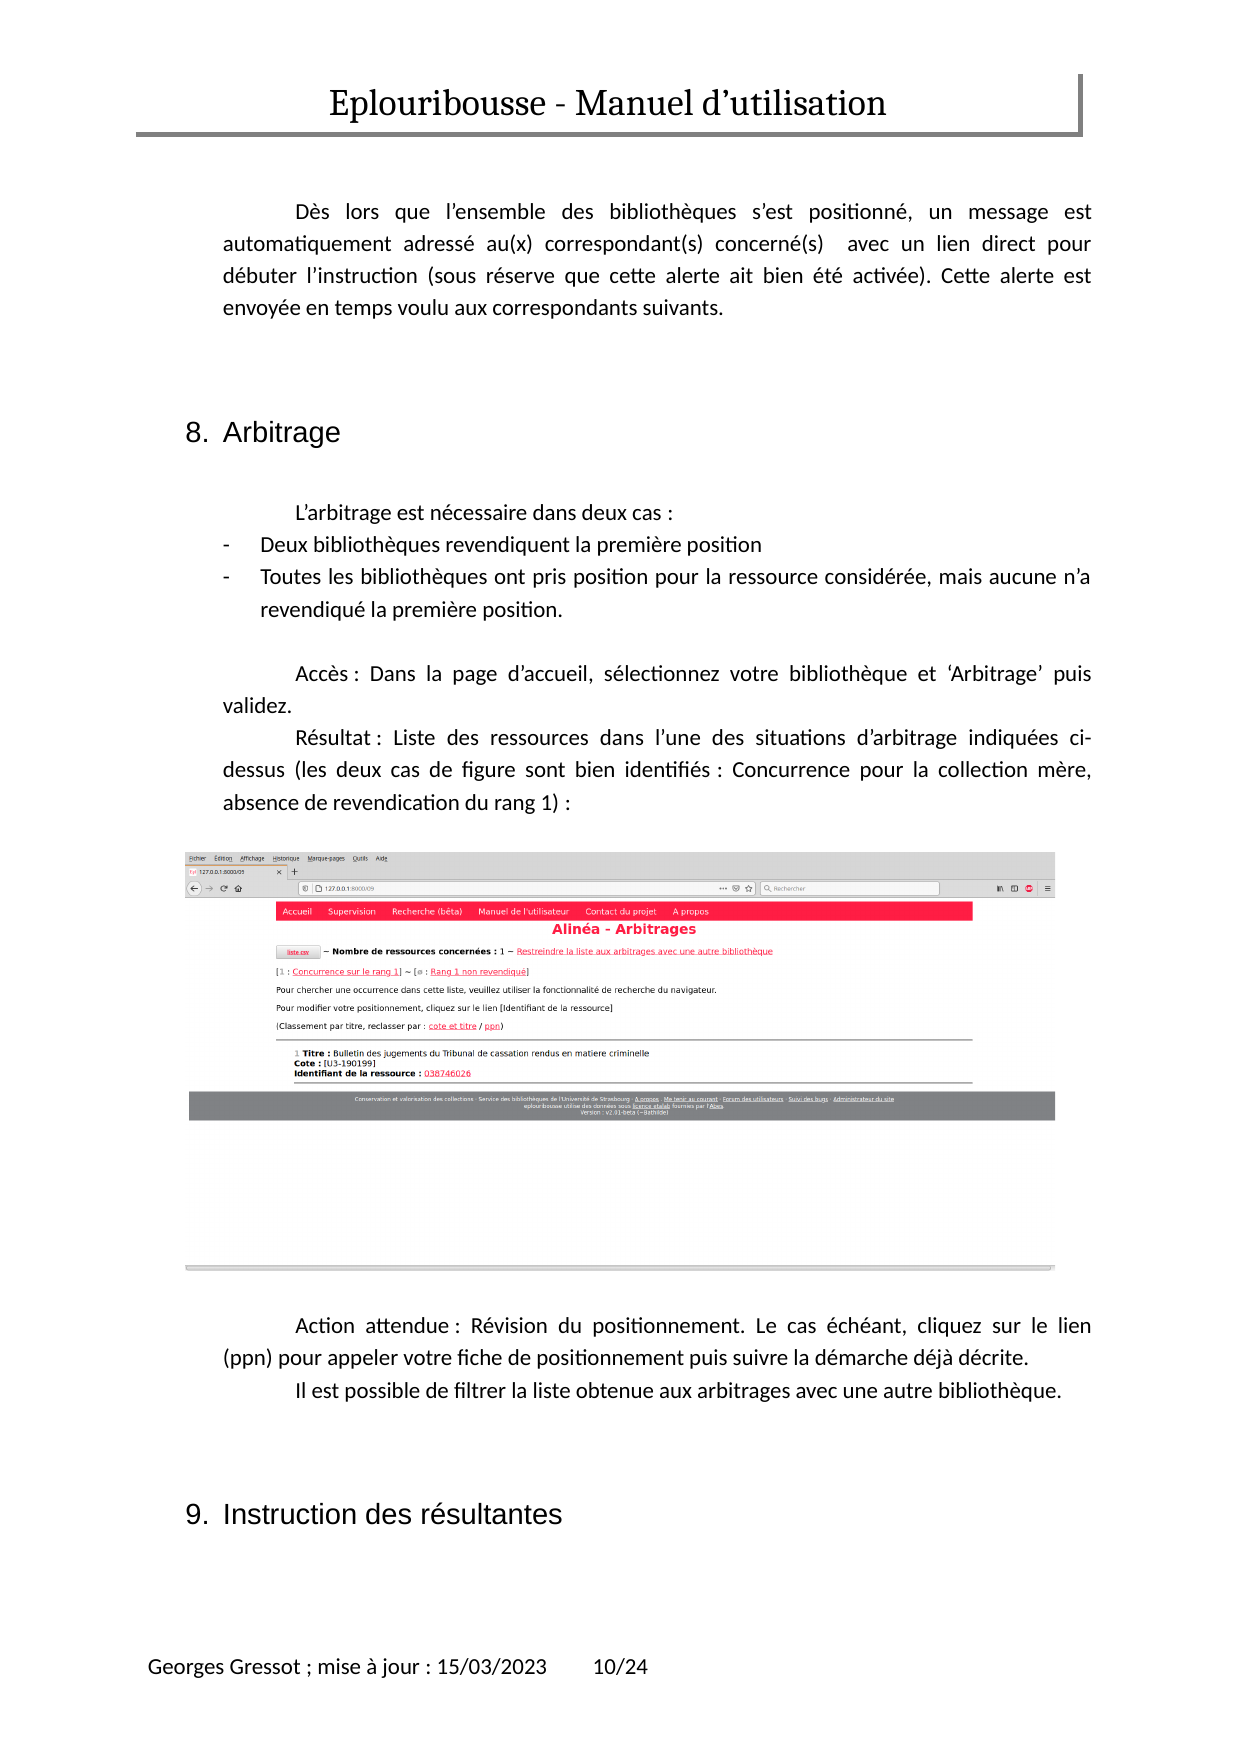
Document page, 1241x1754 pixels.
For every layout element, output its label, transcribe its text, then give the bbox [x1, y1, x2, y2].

list Résultat : Liste des ressources dans l’une des situations d’arbitrage indiquées ci-dessus (les deux cas de figure sont bien identifiés : Concurrence pour la collection mère, absence de revendication du rang 1) : [223, 723, 1093, 816]
list Il est possible de filtrer la liste obtenue aux arbitrages avec une autre bibliothèque. [223, 1376, 1093, 1404]
subtitle Arbitrage [185, 415, 1093, 448]
list Toutes les bibliothèques ont pris position pour la ressource considérée, mais aucune n’a revendiqué la première position. [223, 562, 1093, 623]
list Accès : Dans la page d’accueil, sélectionnez votre bibliothèque et ‘Arbitrage’ puis validez. [223, 659, 1093, 719]
picture [185, 852, 1055, 1271]
list Action attendue : Révision du positionnement. Le cas échéant, cliquez sur le lien (ppn) pour appeler votre fiche de positionnement puis suivre la démarche déjà décrite. [223, 1311, 1093, 1372]
list L’arbitrage est nécessaire dans deux cas : [223, 498, 1093, 526]
list Deux bibliothèques revendiquent la première position [223, 530, 1093, 558]
list Dès lors que l’ensemble des bibliothèques s’est positionné, un message est automatiquement adressé au(x) correspondant(s) concerné(s) avec un lien direct pour débuter l’instruction (sous réserve que cette alerte ait bien été activée). Cette alerte est envoyée en temps voulu aux correspondants suivants. [223, 197, 1093, 321]
subtitle Instruction des résultantes [185, 1497, 1093, 1531]
